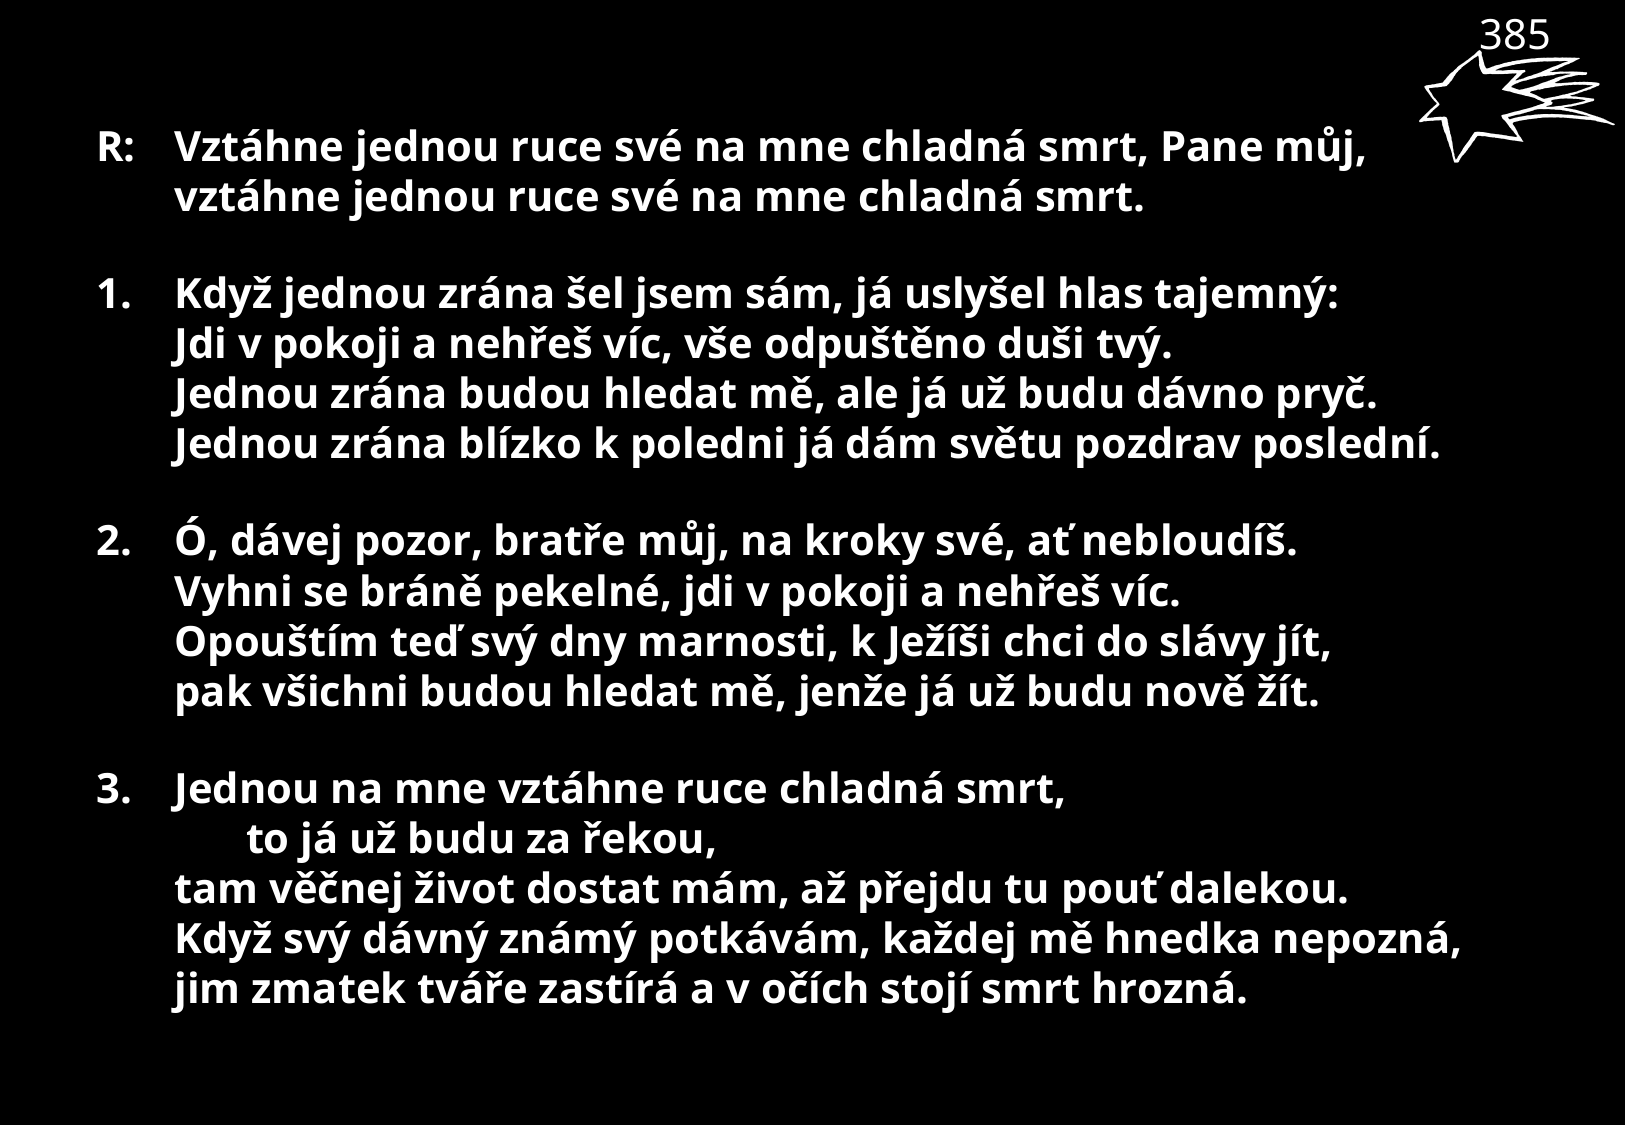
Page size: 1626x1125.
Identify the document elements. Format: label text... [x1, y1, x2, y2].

list R: Vztáhne jednou ruce své na mne chladná smrt, Pane můj, vztáhne jednou ruce své na mne chladná smrt. 1. Když jednou zrána šel jsem sám, já uslyšel hlas tajemný: Jdi v pokoji a nehřeš víc, vše odpuštěno duši tvý. Jednou zrána budou hledat mě, ale já už budu dávno pryč. Jednou zrána blízko k poledni já dám světu pozdrav poslední. 2. Ó, dávej pozor, bratře můj, na kroky své, ať nebloudíš. Vyhni se bráně pekelné, jdi v pokoji a nehřeš víc. Opouštím teď svý dny marnosti, k Ježíši chci do slávy jít, pak všichni budou hledat mě, jenže já už budu nově žít. 3. Jednou na mne vztáhne ruce chladná smrt, to já už budu za řekou, tam věčnej život dostat mám, až přejdu tu pouť dalekou. Když svý dávný známý potkávám, každej mě hnedka nepozná, jim zmatek tváře zastírá a v očích stojí smrt hrozná. [81, 112, 1544, 1101]
text_box 385 [1405, 0, 1626, 66]
